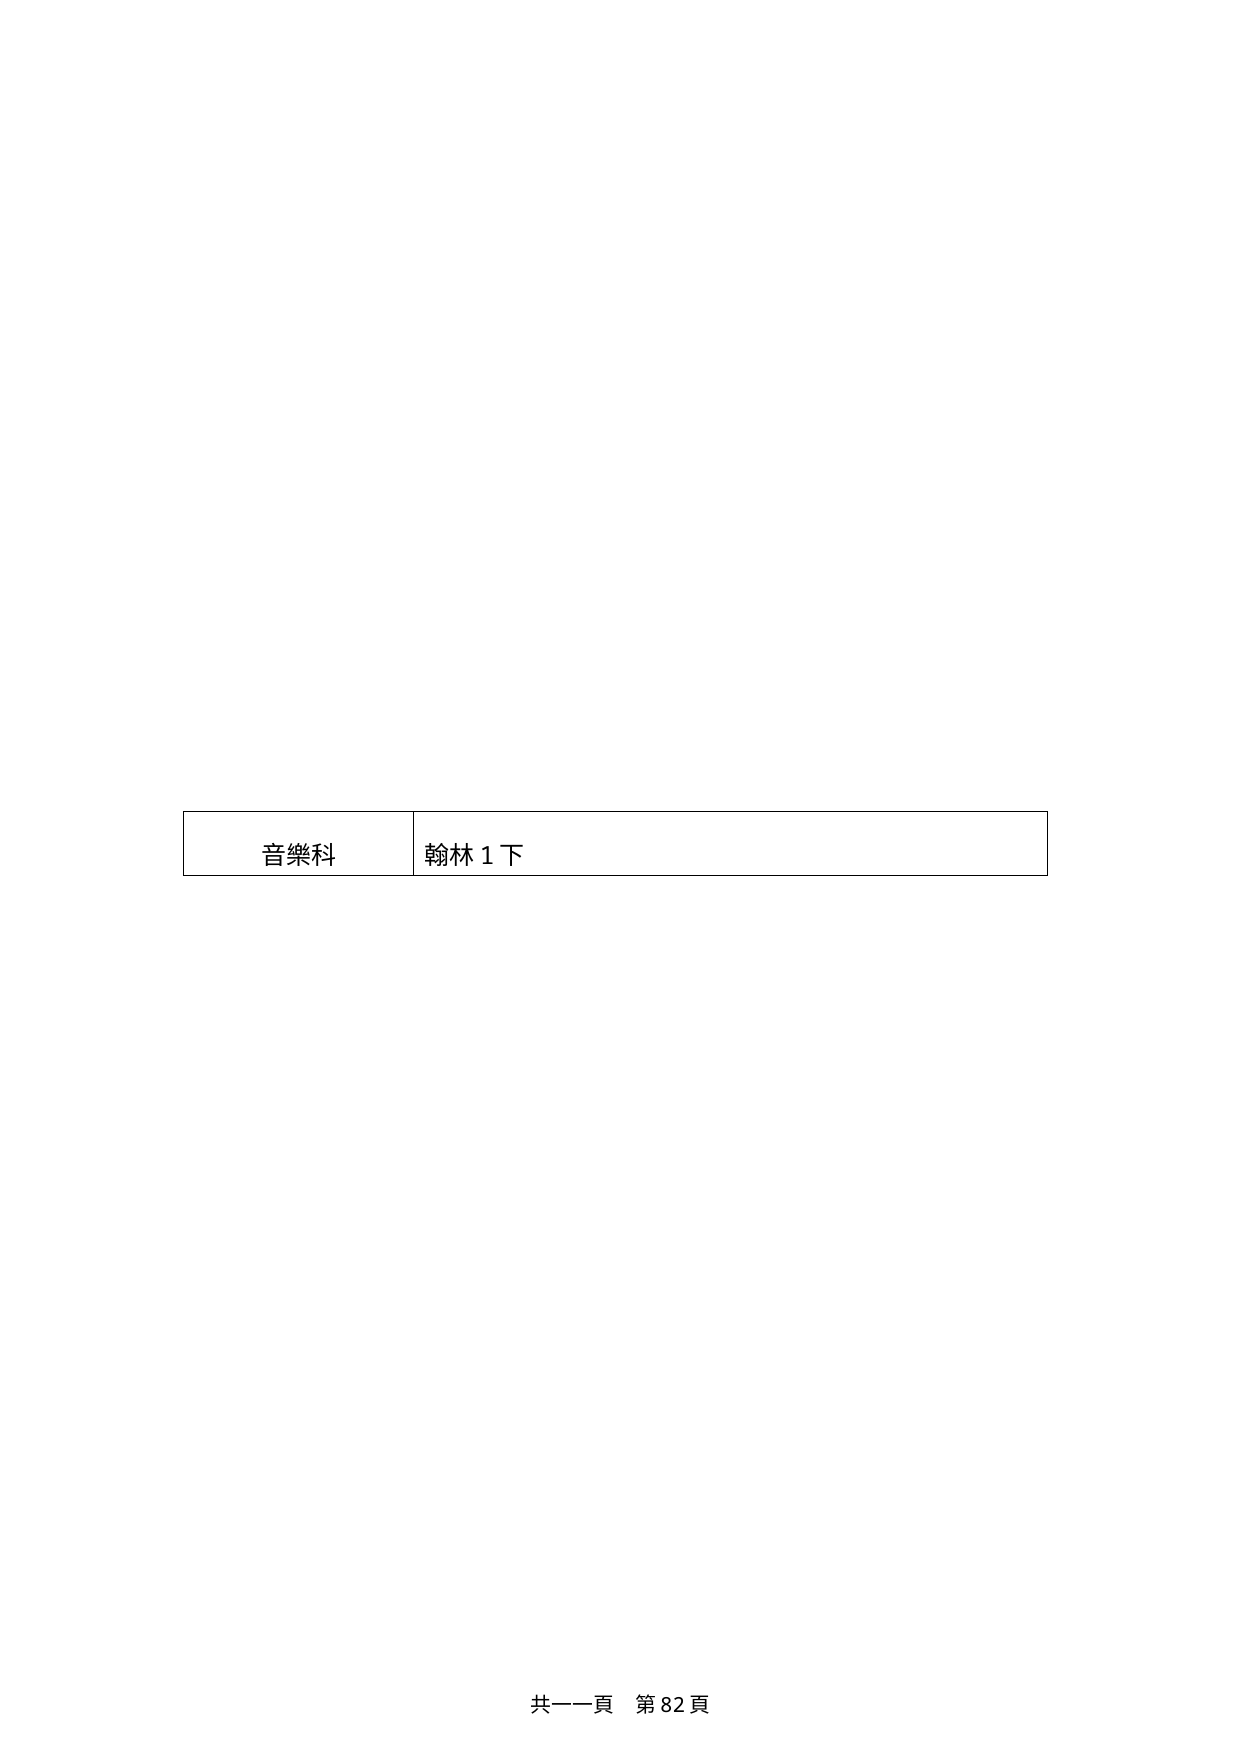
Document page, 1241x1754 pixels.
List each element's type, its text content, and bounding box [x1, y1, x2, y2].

table_cell 音樂科 [184, 812, 413, 875]
table_cell 翰林1下 [414, 812, 1047, 875]
